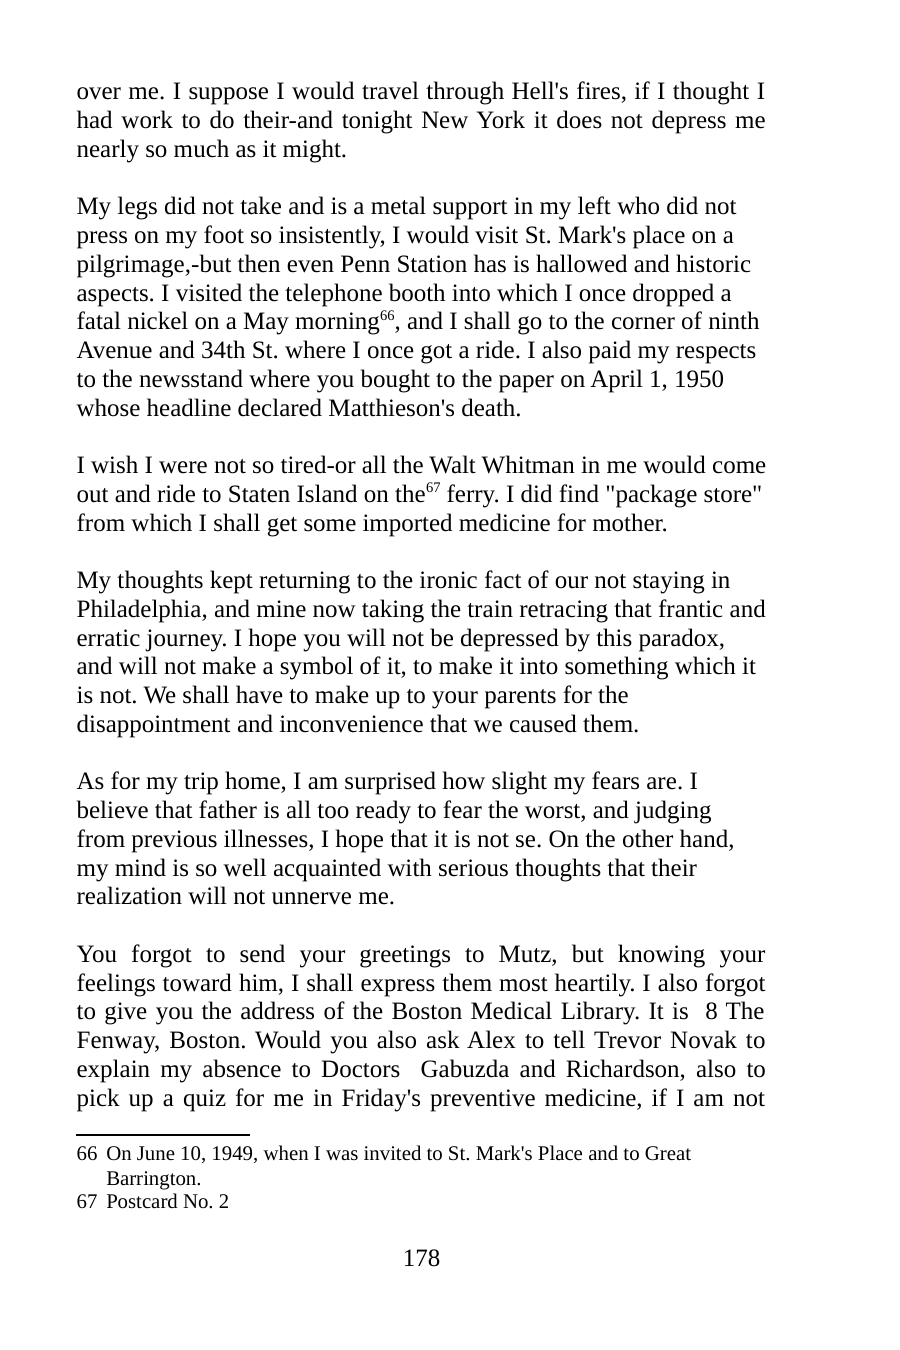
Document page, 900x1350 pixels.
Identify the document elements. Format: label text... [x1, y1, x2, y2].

text over me. I suppose I would travel through Hell's fires, if I thought I had work to do their-and tonight New York it does not depress me nearly so much as it might. [76, 76, 766, 163]
text My thoughts kept returning to the ironic fact of our not staying in Philadelphia, and mine now taking the train retracing that frantic and erratic journey. I hope you will not be depressed by this paradox, and will not make a symbol of it, to make it into something which it is not. We shall have to make up to your parents for the disappointment and inconvenience that we caused them. [76, 565, 766, 738]
text As for my trip home, I am surprised how slight my fears are. I believe that father is all too ready to fear the worst, and judging from previous illnesses, I hope that it is not se. On the other hand, my mind is so well acquainted with serious thoughts that their realization will not unnerve me. [76, 766, 766, 910]
text My legs did not take and is a metal support in my left who did not press on my foot so insistently, I would visit St. Mark's place on a pilgrimage,-but then even Penn Station has is hallowed and historic aspects. I visited the telephone booth into which I once dropped a fatal nickel on a May morning, and I shall go to the corner of ninth Avenue and 34th St. where I once got a ride. I also paid my respects to the newsstand where you bought to the paper on April 1, 1950 whose headline declared Matthieson's death. [76, 191, 766, 421]
text Postcard No. 2 [76, 1189, 766, 1213]
text I wish I were not so tired-or all the Walt Whitman in me would come out and ride to Staten Island on the ferry. I did find "package store" from which I shall get some imported medicine for mother. [76, 450, 766, 536]
text You forgot to send your greetings to Mutz, but knowing your feelings toward him, I shall express them most heartily. I also forgot to give you the address of the Boston Medical Library. It is 8 The Fenway, Boston. Would you also ask Alex to tell Trevor Novak to explain my absence to Doctors Gabuzda and Richardson, also to pick up a quiz for me in Friday's preventive medicine, if I am not [76, 939, 766, 1111]
text On June 10, 1949, when I was invited to St. Mark's Place and to Great Barrington. [76, 1141, 766, 1189]
